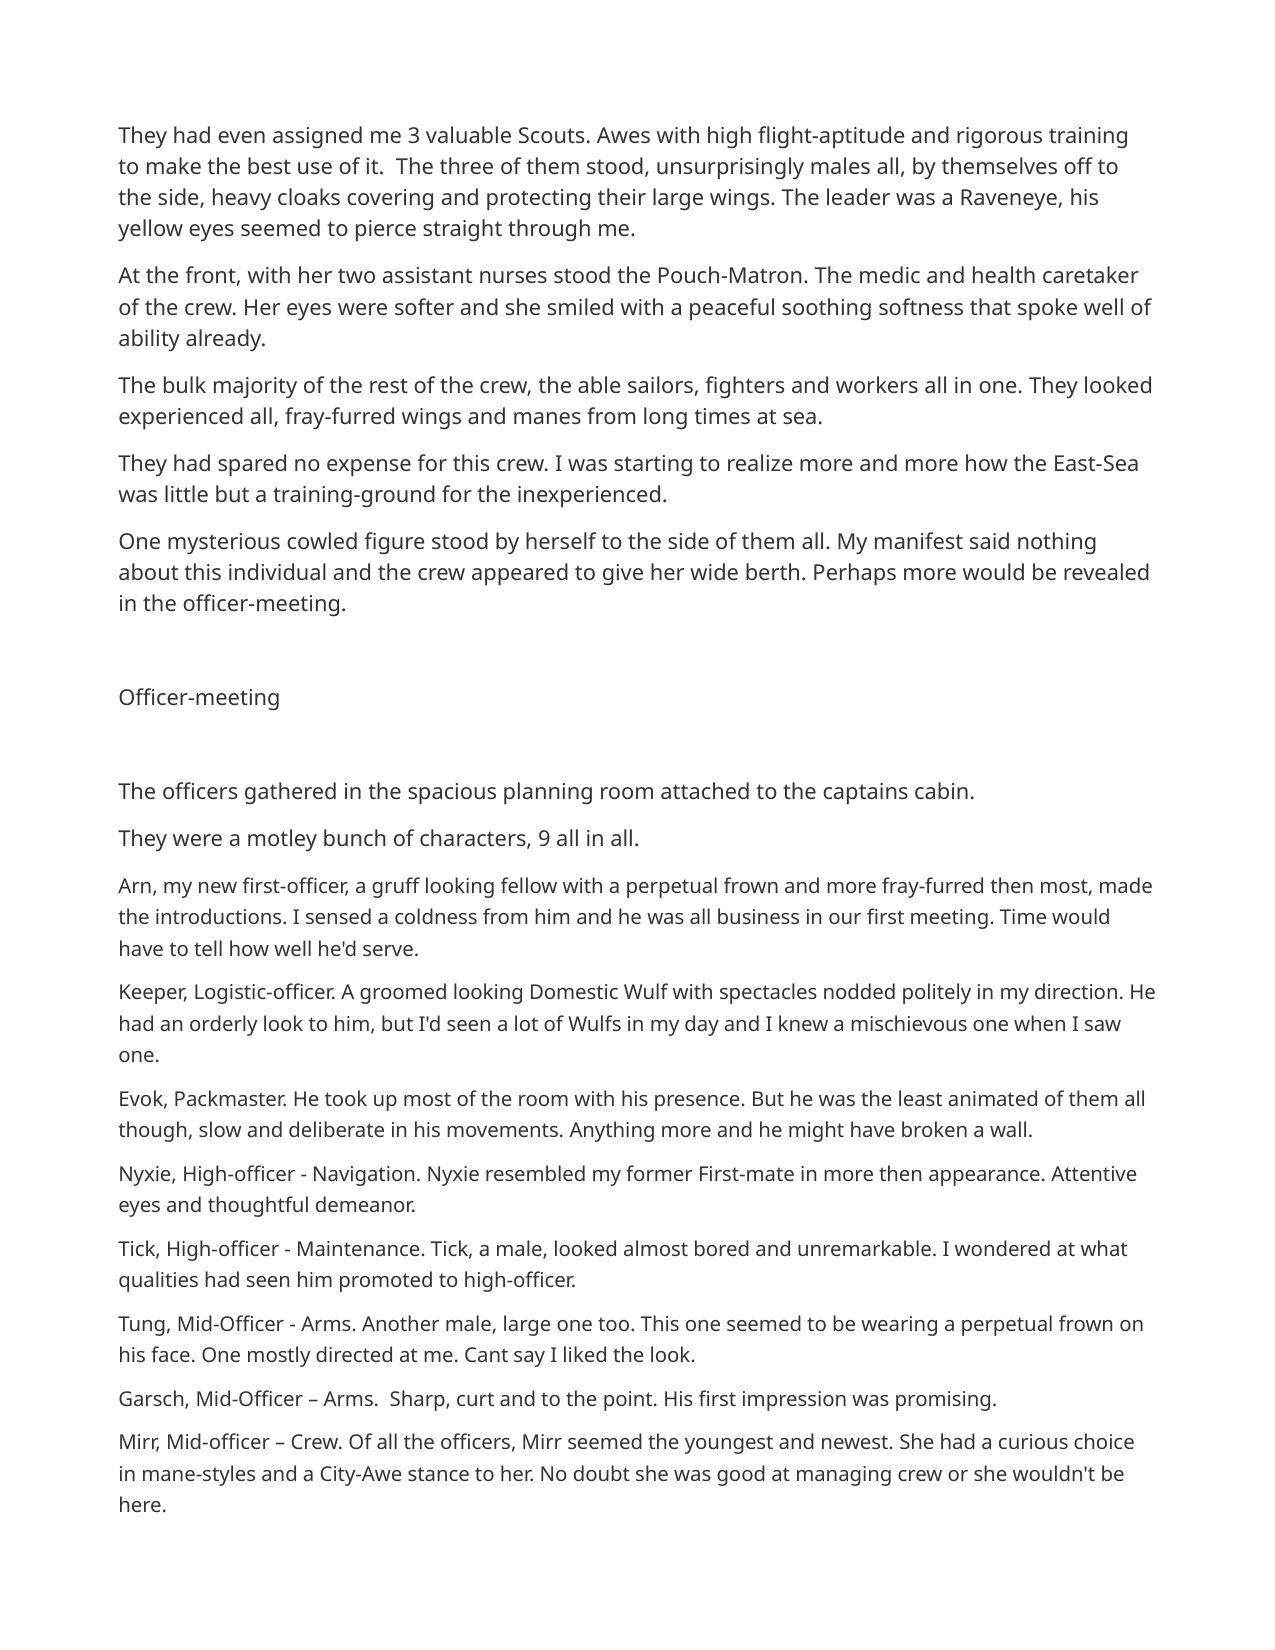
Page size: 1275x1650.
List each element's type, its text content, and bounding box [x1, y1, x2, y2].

text One mysterious cowled figure stood by herself to the side of them all. My manifest said nothing about this individual and the crew appeared to give her wide berth. Perhaps more would be revealed in the officer-meeting. [118, 524, 1157, 618]
text Mirr, Mid-officer – Crew. Of all the officers, Mirr seemed the youngest and newest. She had a curious choice in mane-styles and a City-Awe stance to her. No doubt she was good at managing crew or she wouldn't be here. [118, 1424, 1157, 1518]
text The officers gathered in the spacious planning room attached to the captains cabin. [118, 774, 1157, 806]
text Garsch, Mid-Officer – Arms. Sharp, curt and to the point. His first impression was promising. [118, 1381, 1157, 1412]
text They were a motley bunch of characters, 9 all in all. [118, 821, 1157, 852]
text Tick, High-officer - Maintenance. Tick, a male, looked almost bored and unremarkable. I wondered at what qualities had seen him promoted to high-officer. [118, 1231, 1157, 1293]
text Tung, Mid-Officer - Arms. Another male, large one too. This one seemed to be wearing a perpetual frown on his face. One mostly directed at me. Cant say I liked the look. [118, 1306, 1157, 1368]
text Keeper, Logistic-officer. A groomed looking Domestic Wulf with spectacles nodded politely in my direction. He had an orderly look to him, but I'd seen a lot of Wulfs in my day and I knew a mischievous one when I saw one. [118, 974, 1157, 1068]
text They had spared no expense for this crew. I was starting to realize more and more how the East-Sea was little but a training-ground for the inexperienced. [118, 446, 1157, 509]
text The bulk majority of the rest of the crew, the able sailors, fighters and workers all in one. They looked experienced all, fray-furred wings and manes from long times at sea. [118, 368, 1157, 431]
text Nyxie, High-officer - Navigation. Nyxie resembled my former First-mate in more then appearance. Attentive eyes and thoughtful demeanor. [118, 1156, 1157, 1218]
text Arn, my new first-officer, a gruff looking fellow with a perpetual frown and more fray-furred then most, made the introductions. I sensed a coldness from him and he was all business in our first meeting. Time would have to tell how well he'd serve. [118, 868, 1157, 962]
text They had even assigned me 3 valuable Scouts. Awes with high flight-aptitude and rigorous training to make the best use of it. The three of them stood, unsurprisingly males all, by themselves off to the side, heavy cloaks covering and protecting their large wings. The leader was a Raveneye, his yellow eyes seemed to pierce straight through me. [118, 118, 1157, 243]
text At the front, with her two assistant nurses stood the Pouch-Matron. The medic and health caretaker of the crew. Her eyes were softer and she smiled with a peaceful soothing softness that spoke well of ability already. [118, 259, 1157, 352]
text Officer-meeting [118, 681, 1157, 712]
text Evok, Packmaster. He took up most of the room with his presence. But he was the least animated of them all though, slow and deliberate in his movements. Anything more and he might have broken a wall. [118, 1081, 1157, 1143]
